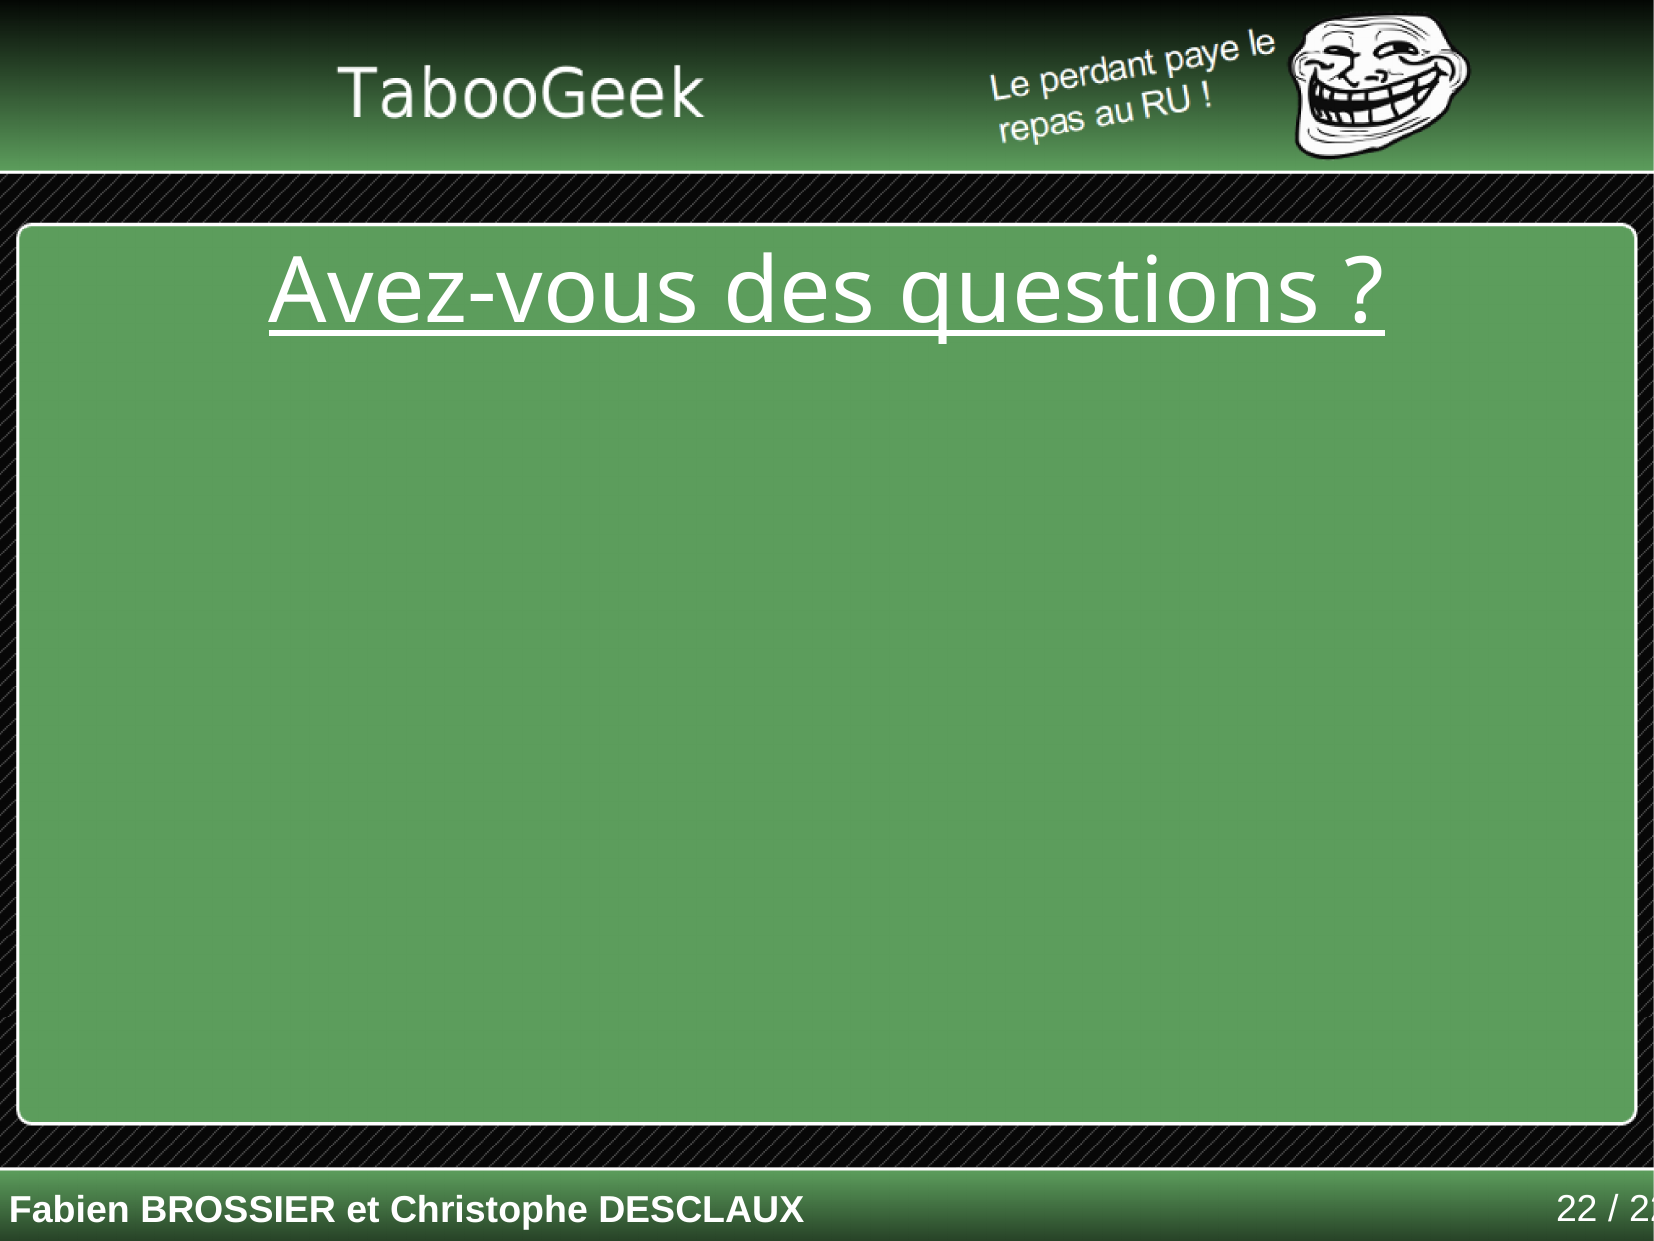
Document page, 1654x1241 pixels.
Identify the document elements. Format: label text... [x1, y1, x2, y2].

title Avez-vous des questions ? [35, 213, 1619, 362]
picture [0, 0, 1654, 1241]
